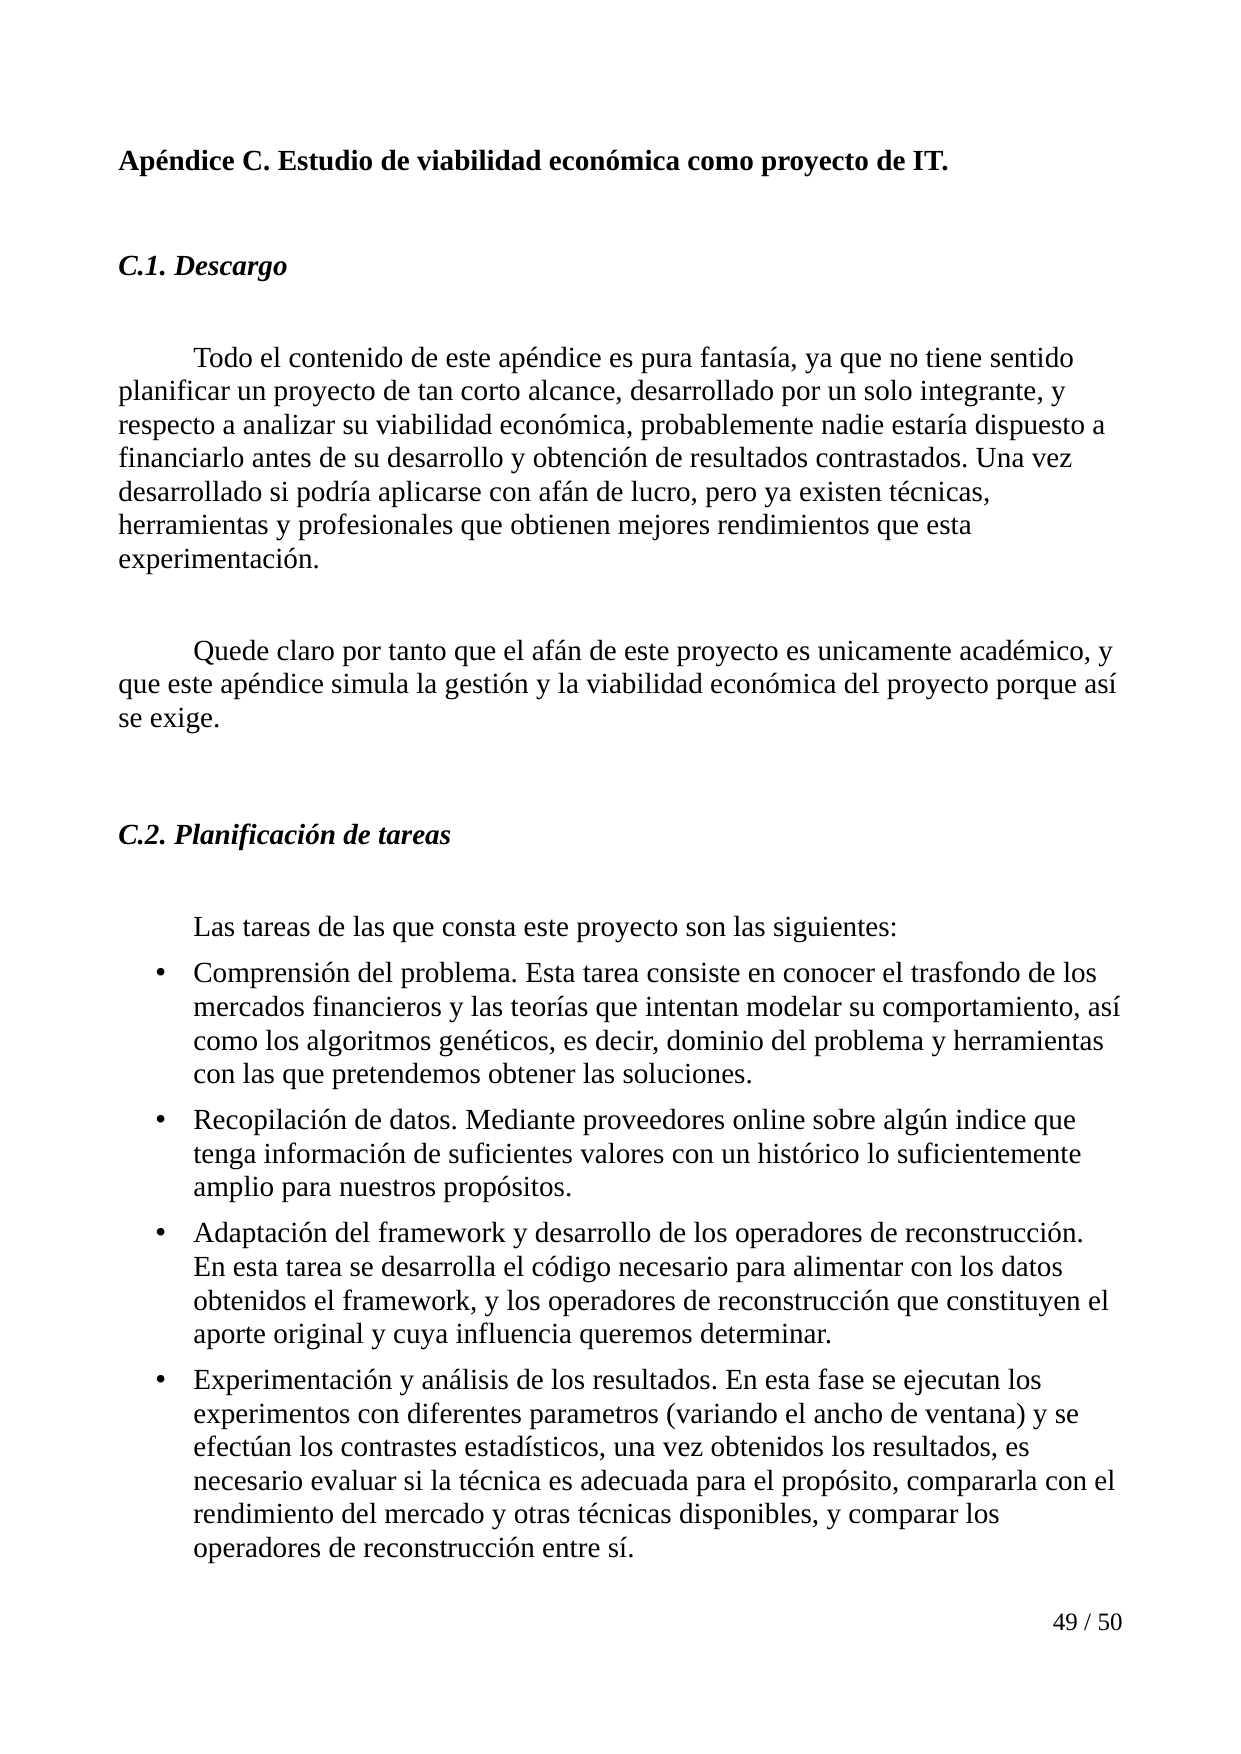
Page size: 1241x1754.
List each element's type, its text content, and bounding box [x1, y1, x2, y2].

subtitle Apéndice C. Estudio de viabilidad económica como proyecto de IT. [118, 143, 1122, 177]
text Quede claro por tanto que el afán de este proyecto es unicamente académico, y que este apéndice simula la gestión y la viabilidad económica del proyecto porque así se exige. [118, 633, 1122, 734]
text Todo el contenido de este apéndice es pura fantasía, ya que no tiene sentido planificar un proyecto de tan corto alcance, desarrollado por un solo integrante, y respecto a analizar su viabilidad económica, probablemente nadie estaría dispuesto a financiarlo antes de su desarrollo y obtención de resultados contrastados. Una vez desarrollado si podría aplicarse con afán de lucro, pero ya existen técnicas, herramientas y profesionales que obtienen mejores rendimientos que esta experimentación. [118, 340, 1122, 574]
list Adaptación del framework y desarrollo de los operadores de reconstrucción. En esta tarea se desarrolla el código necesario para alimentar con los datos obtenidos el framework, y los operadores de reconstrucción que constituyen el aporte original y cuya influencia queremos determinar. [156, 1215, 1122, 1350]
list Recopilación de datos. Mediante proveedores online sobre algún indice que tenga información de suficientes valores con un histórico lo suficientemente amplio para nuestros propósitos. [156, 1102, 1122, 1203]
list Comprensión del problema. Esta tarea consiste en conocer el trasfondo de los mercados financieros y las teorías que intentan modelar su comportamiento, así como los algoritmos genéticos, es decir, dominio del problema y herramientas con las que pretendemos obtener las soluciones. [156, 955, 1122, 1090]
subtitle C.2. Planificación de tareas [118, 817, 1122, 851]
list Experimentación y análisis de los resultados. En esta fase se ejecutan los experimentos con diferentes parametros (variando el ancho de ventana) y se efectúan los contrastes estadísticos, una vez obtenidos los resultados, es necesario evaluar si la técnica es adecuada para el propósito, compararla con el rendimiento del mercado y otras técnicas disponibles, y comparar los operadores de reconstrucción entre sí. [156, 1362, 1122, 1563]
text Las tareas de las que consta este proyecto son las siguientes: [118, 909, 1122, 943]
subtitle C.1. Descargo [118, 248, 1122, 281]
